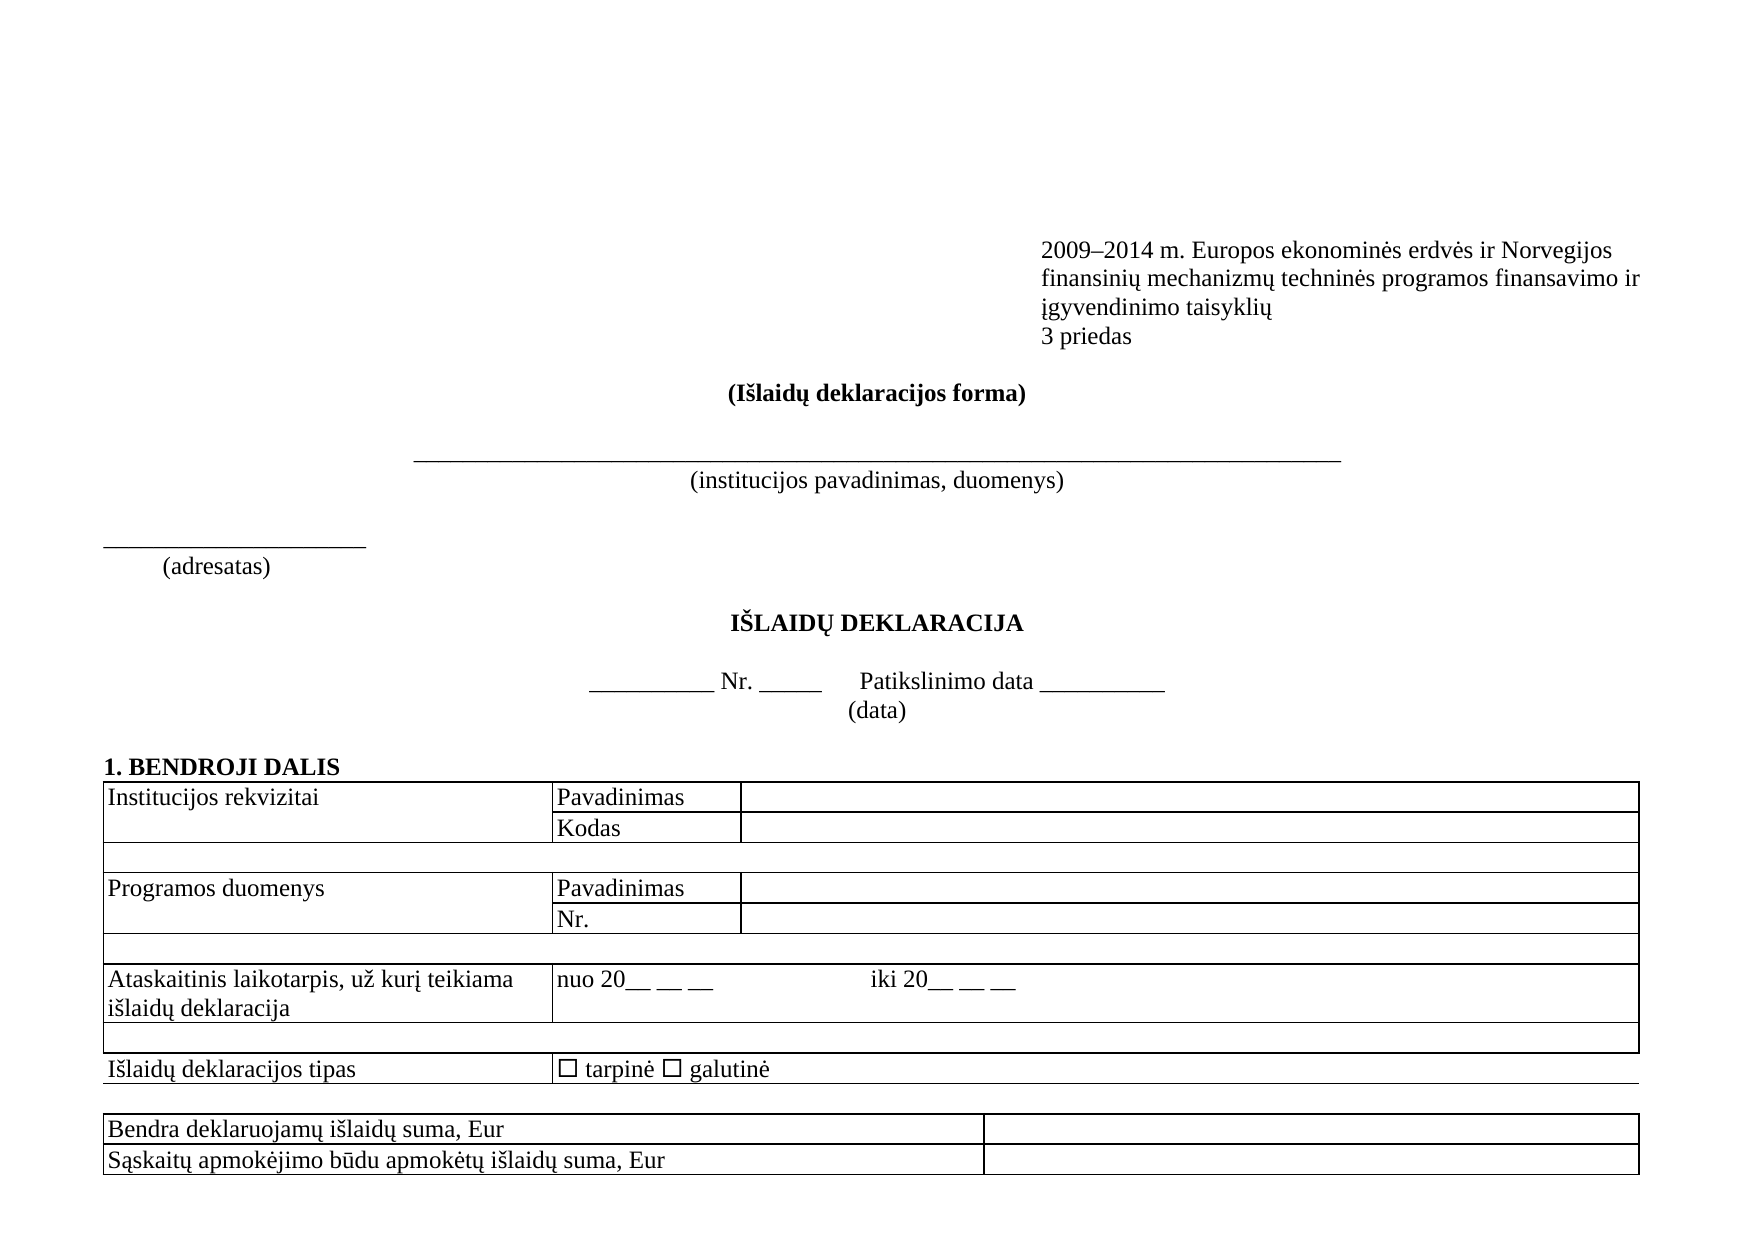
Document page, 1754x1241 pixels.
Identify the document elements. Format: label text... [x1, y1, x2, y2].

table_header Institucijos rekvizitai [104, 783, 552, 811]
table_cell Pavadinimas [553, 873, 740, 902]
table_cell [866, 1054, 1363, 1082]
text 1. BENDROJI DALIS [103, 752, 1651, 781]
text (data) [103, 695, 1651, 723]
table_cell [553, 1084, 866, 1113]
text 3 priedas [1041, 321, 1651, 350]
table_cell [1496, 1145, 1596, 1173]
table_cell [1364, 1023, 1638, 1052]
table_cell Ataskaitinis laikotarpis, už kurį teikiama išlaidų deklaracija [104, 965, 552, 1022]
table_cell [104, 843, 552, 872]
text (institucijos pavadinimas, duomenys) [103, 465, 1651, 493]
table_cell nuo 20__ __ __ [553, 965, 866, 1022]
table_cell [553, 843, 741, 872]
table_cell [866, 1023, 1363, 1052]
table_cell [742, 813, 1638, 842]
text _____________________ [103, 522, 1651, 551]
text _ [103, 436, 1651, 465]
table_cell iki 20__ __ __ [866, 965, 1363, 1022]
table_cell [985, 1115, 1496, 1143]
table_cell Sąskaitų apmokėjimo būdu apmokėtų išlaidų suma, Eur [104, 1145, 983, 1173]
table_cell [104, 811, 552, 842]
table_cell Kodas [553, 813, 740, 842]
table_cell Programos duomenys [104, 873, 552, 902]
table_cell [866, 1084, 1363, 1113]
text (adresatas) [103, 551, 1651, 580]
table_cell [1364, 1084, 1639, 1113]
table_cell [104, 934, 552, 963]
table_cell [985, 1145, 1496, 1173]
table_cell [103, 1084, 552, 1113]
text IŠLAIDŲ DEKLARACIJA [103, 608, 1651, 637]
table_cell [553, 934, 741, 963]
text (Išlaidų deklaracijos forma) [103, 378, 1651, 407]
table_cell [1496, 1115, 1596, 1143]
table_cell Bendra deklaruojamų išlaidų suma, Eur [104, 1115, 983, 1143]
table_cell [742, 873, 1638, 902]
table_cell [553, 1023, 866, 1052]
table_cell [104, 1023, 552, 1052]
table_header [742, 783, 1638, 811]
table_cell [] tarpinė [] galutinė [553, 1054, 866, 1082]
table_cell [741, 934, 1638, 963]
text __________ Nr. _____ Patikslinimo data __________ [103, 666, 1651, 695]
text 2009–2014 m. Europos ekonominės erdvės ir Norvegijos finansinių mechanizmų techninės programos finansavimo ir įgyvendinimo taisyklių [1041, 235, 1651, 321]
table_cell [1596, 1115, 1638, 1143]
table_cell [1596, 1145, 1638, 1173]
table_cell [1364, 1054, 1639, 1082]
table_cell Nr. [553, 904, 740, 932]
table_header Pavadinimas [553, 783, 740, 811]
table_cell Išlaidų deklaracijos tipas [103, 1054, 552, 1082]
table_cell [1364, 965, 1638, 1022]
table_cell [741, 843, 1638, 872]
table_cell [104, 902, 552, 932]
table_cell [742, 904, 1638, 932]
